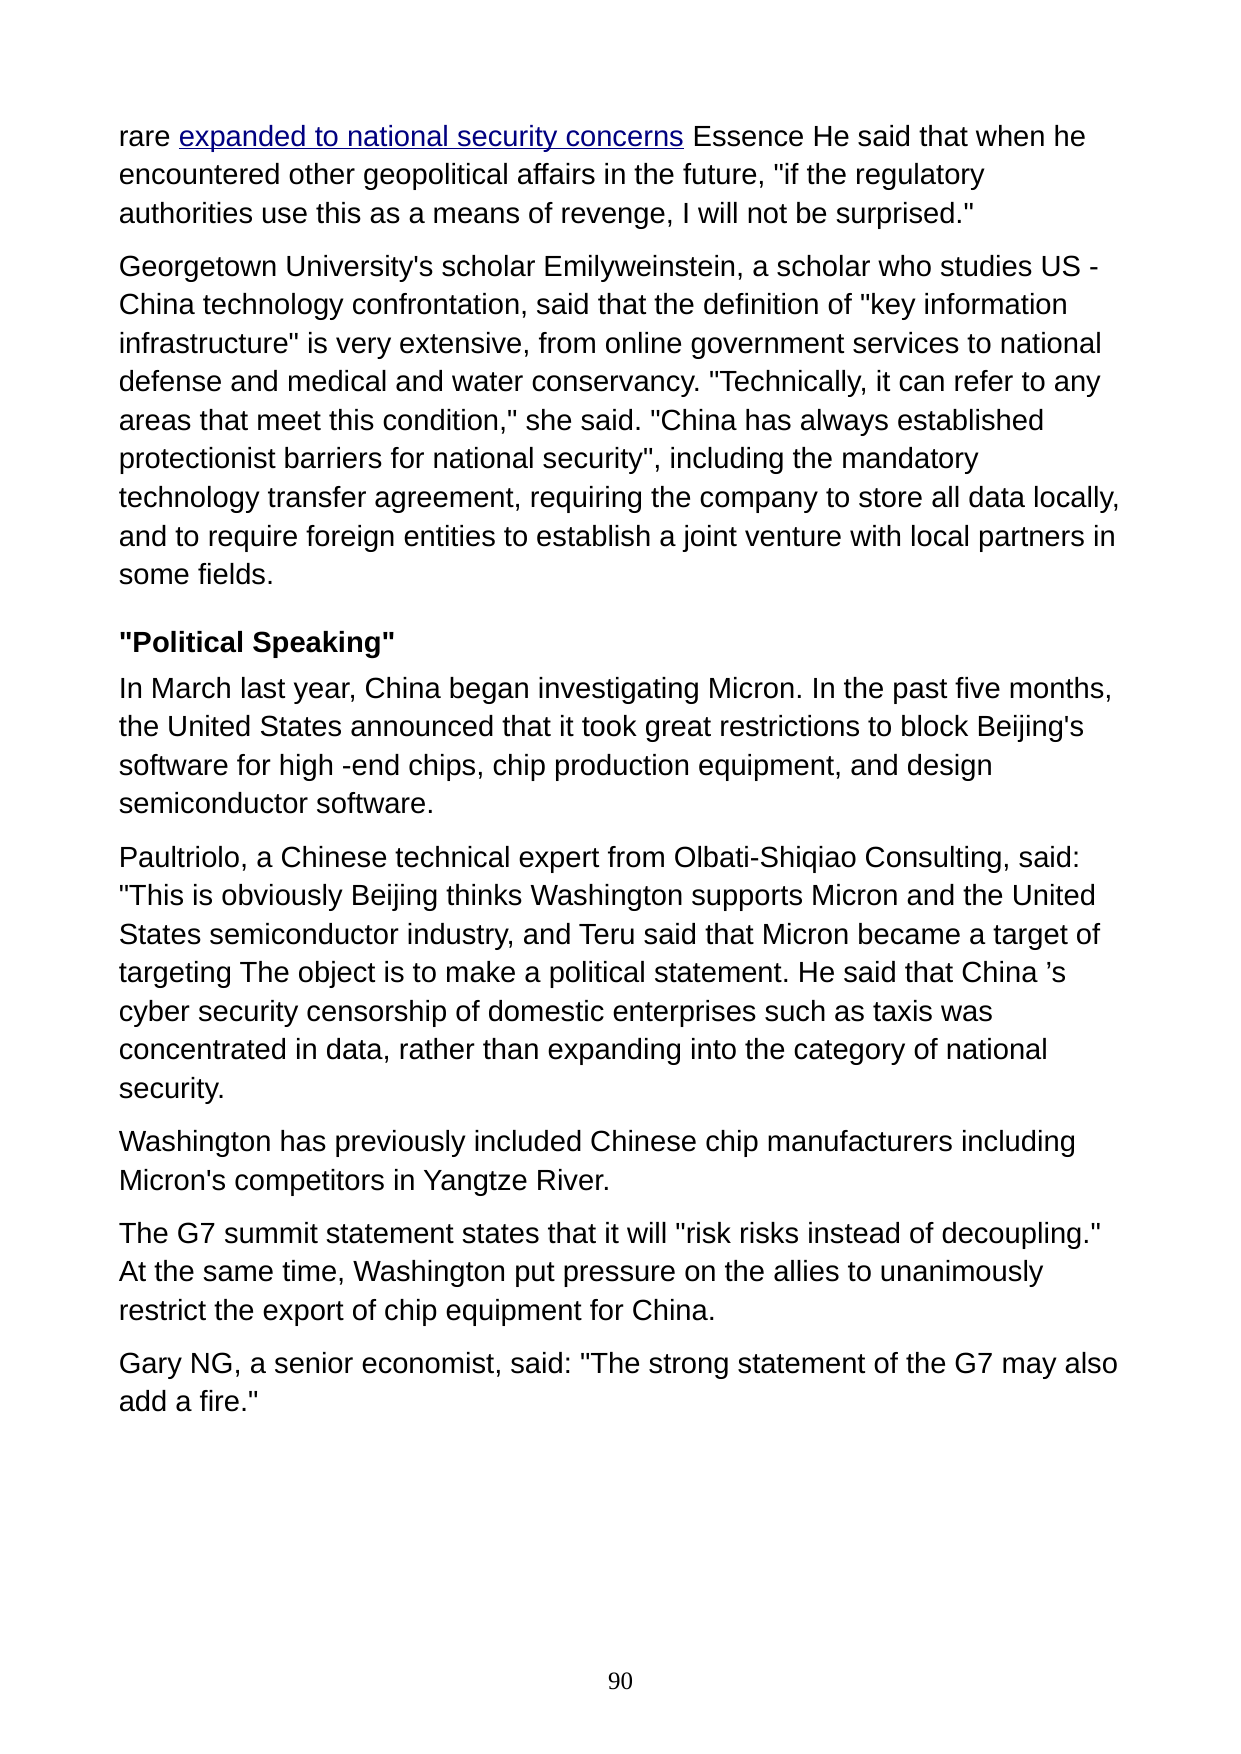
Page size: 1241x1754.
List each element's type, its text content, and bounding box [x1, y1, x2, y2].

text Georgetown University's scholar Emilyweinstein, a scholar who studies US -China technology confrontation, said that the definition of "key information infrastructure" is very extensive, from online government services to national defense and medical and water conservancy. "Technically, it can refer to any areas that meet this condition," she said. "China has always established protectionist barriers for national security", including the mandatory technology transfer agreement, requiring the company to store all data locally, and to require foreign entities to establish a joint venture with local partners in some fields. [118, 249, 1122, 591]
text Gary NG, a senior economist, said: "The strong statement of the G7 may also add a fire." [118, 1346, 1122, 1418]
text The G7 summit statement states that it will "risk risks instead of decoupling." At the same time, Washington put pressure on the allies to unanimously restrict the export of chip equipment for China. [118, 1216, 1122, 1326]
text rare expanded to national security concerns Essence He said that when he encountered other geopolitical affairs in the future, "if the regulatory authorities use this as a means of revenge, I will not be surprised." [118, 118, 1122, 229]
text Paultriolo, a Chinese technical expert from Olbati-Shiqiao Consulting, said: "This is obviously Beijing thinks Washington supports Micron and the United States semiconductor industry, and Teru said that Micron became a target of targeting The object is to make a political statement. He said that China ’s cyber security censorship of domestic enterprises such as taxis was concentrated in data, rather than expanding into the category of national security. [118, 839, 1122, 1104]
text In March last year, China began investigating Micron. In the past five months, the United States announced that it took great restrictions to block Beijing's software for high -end chips, chip production equipment, and design semiconductor software. [118, 671, 1122, 820]
text Washington has previously included Chinese chip manufacturers including Micron's competitors in Yangtze River. [118, 1124, 1122, 1196]
subtitle "Political Speaking" [118, 625, 1122, 658]
